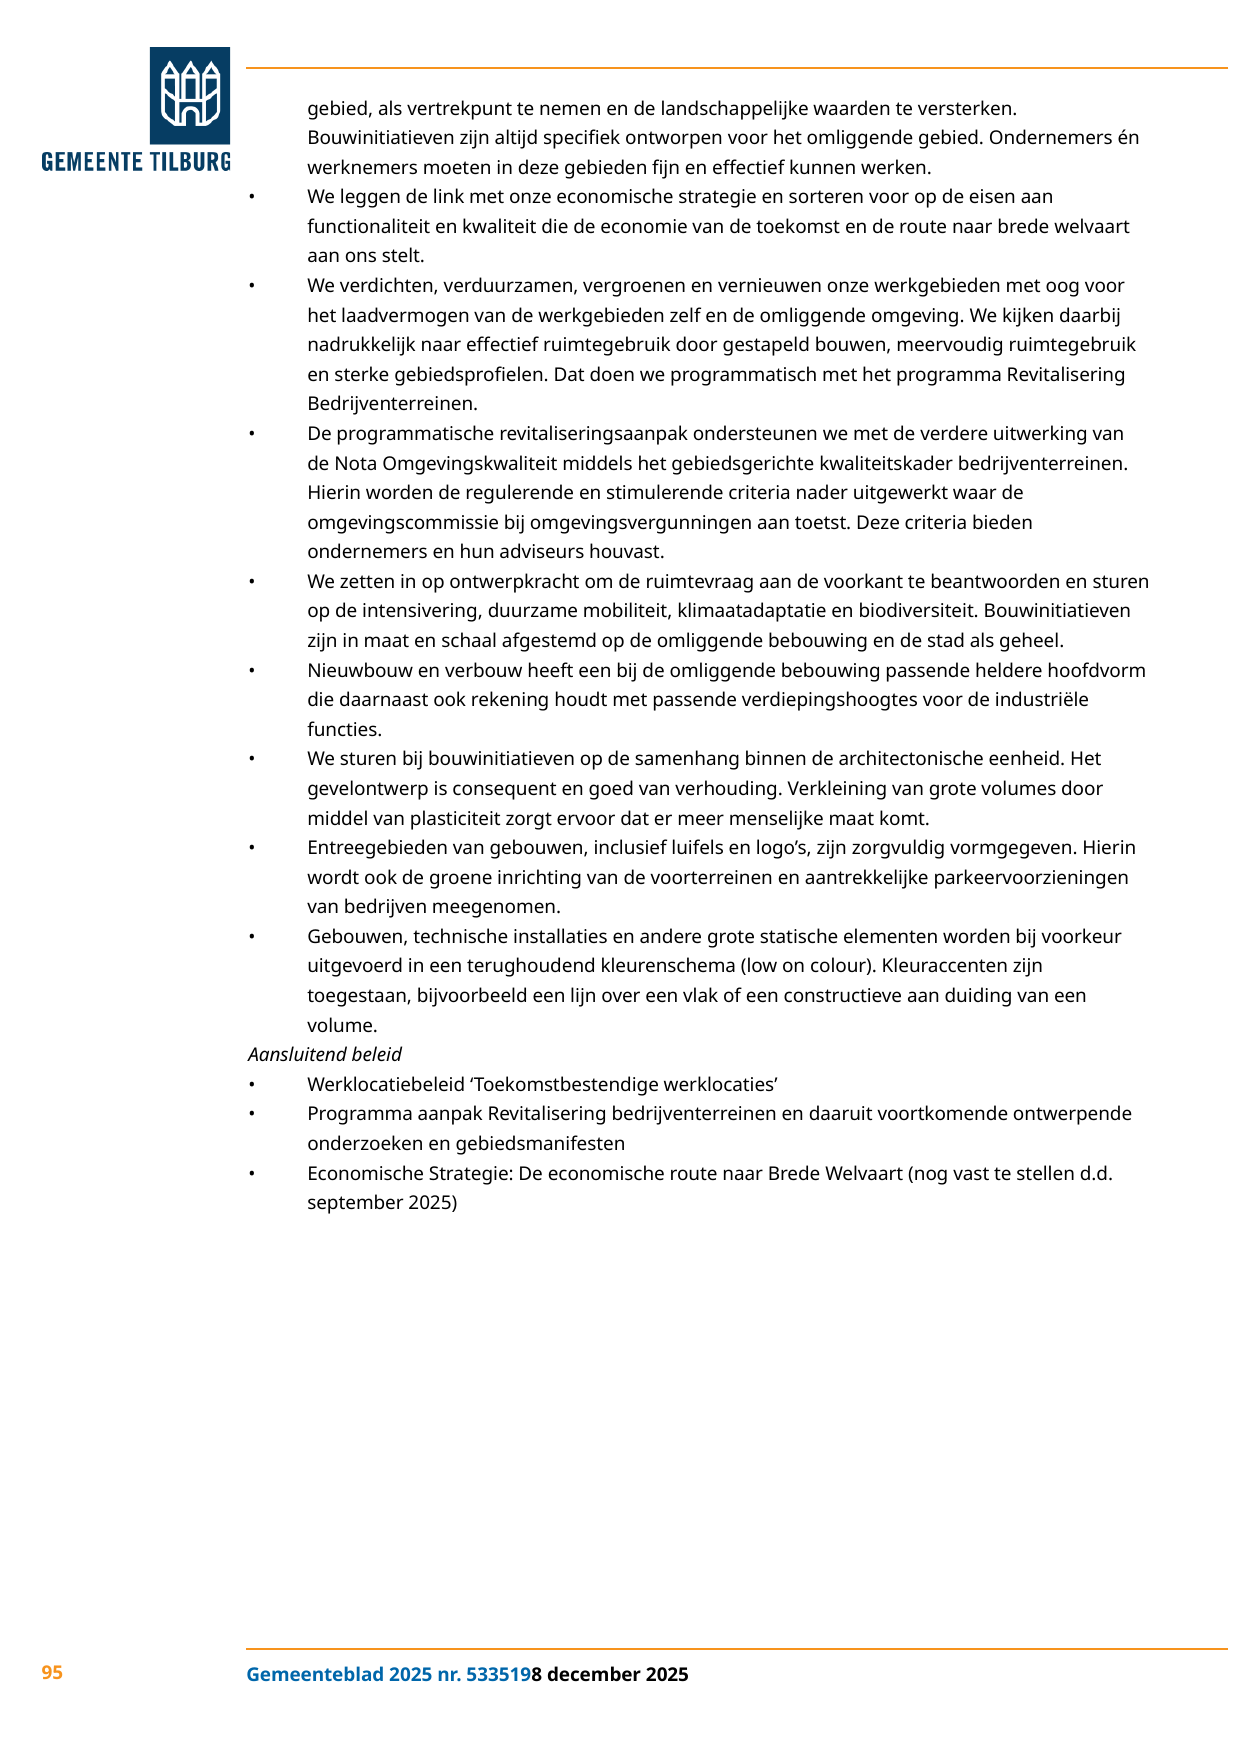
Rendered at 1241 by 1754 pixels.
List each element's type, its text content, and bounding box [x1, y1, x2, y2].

list We sturen bij bouwinitiatieven op de samenhang binnen de architectonische eenheid. Het gevelontwerp is consequent en goed van verhouding. Verkleining van grote volumes door middel van plasticiteit zorgt ervoor dat er meer menselijke maat komt. [248, 746, 1152, 831]
list gebied, als vertrekpunt te nemen en de landschappelijke waarden te versterken. Bouwinitiatieven zijn altijd specifiek ontworpen voor het omliggende gebied. Ondernemers én werknemers moeten in deze gebieden fijn en effectief kunnen werken. [248, 95, 1152, 180]
list We leggen de link met onze economische strategie en sorteren voor op de eisen aan functionaliteit en kwaliteit die de economie van de toekomst en de route naar brede welvaart aan ons stelt. [248, 183, 1152, 268]
list Nieuwbouw en verbouw heeft een bij de omliggende bebouwing passende heldere hoofdvorm die daarnaast ook rekening houdt met passende verdiepingshoogtes voor de industriële functies. [248, 657, 1152, 742]
list Programma aanpak Revitalisering bedrijventerreinen en daaruit voortkomende ontwerpende onderzoeken en gebiedsmanifesten [248, 1101, 1152, 1156]
list Entreegebieden van gebouwen, inclusief luifels en logo’s, zijn zorgvuldig vormgegeven. Hierin wordt ook de groene inrichting van de voorterreinen en aantrekkelijke parkeervoorzieningen van bedrijven meegenomen. [248, 834, 1152, 919]
list Werklocatiebeleid ‘Toekomstbestendige werklocaties’ [248, 1071, 1152, 1097]
list De programmatische revitaliseringsaanpak ondersteunen we met de verdere uitwerking van de Nota Omgevingskwaliteit middels het gebiedsgerichte kwaliteitskader bedrijventerreinen. Hierin worden de regulerende en stimulerende criteria nader uitgewerkt waar de omgevingscommissie bij omgevingsvergunningen aan toetst. Deze criteria bieden ondernemers en hun adviseurs houvast. [248, 420, 1152, 564]
list Economische Strategie: De economische route naar Brede Welvaart (nog vast te stellen d.d. september 2025) [248, 1160, 1152, 1215]
list We verdichten, verduurzamen, vergroenen en vernieuwen onze werkgebieden met oog voor het laadvermogen van de werkgebieden zelf en de omliggende omgeving. We kijken daarbij nadrukkelijk naar effectief ruimtegebruik door gestapeld bouwen, meervoudig ruimtegebruik en sterke gebiedsprofielen. Dat doen we programmatisch met het programma Revitalisering Bedrijventerreinen. [248, 272, 1152, 416]
list We zetten in op ontwerpkracht om de ruimtevraag aan de voorkant te beantwoorden en sturen op de intensivering, duurzame mobiliteit, klimaatadaptatie en biodiversiteit. Bouwinitiatieven zijn in maat en schaal afgestemd op de omliggende bebouwing en de stad als geheel. [248, 568, 1152, 653]
text Aansluitend beleid [248, 1041, 1152, 1067]
picture [41, 47, 231, 172]
list Gebouwen, technische installaties en andere grote statische elementen worden bij voorkeur uitgevoerd in een terughoudend kleurenschema (low on colour). Kleuraccenten zijn toegestaan, bijvoorbeeld een lijn over een vlak of een constructieve aan duiding van een volume. [248, 923, 1152, 1038]
